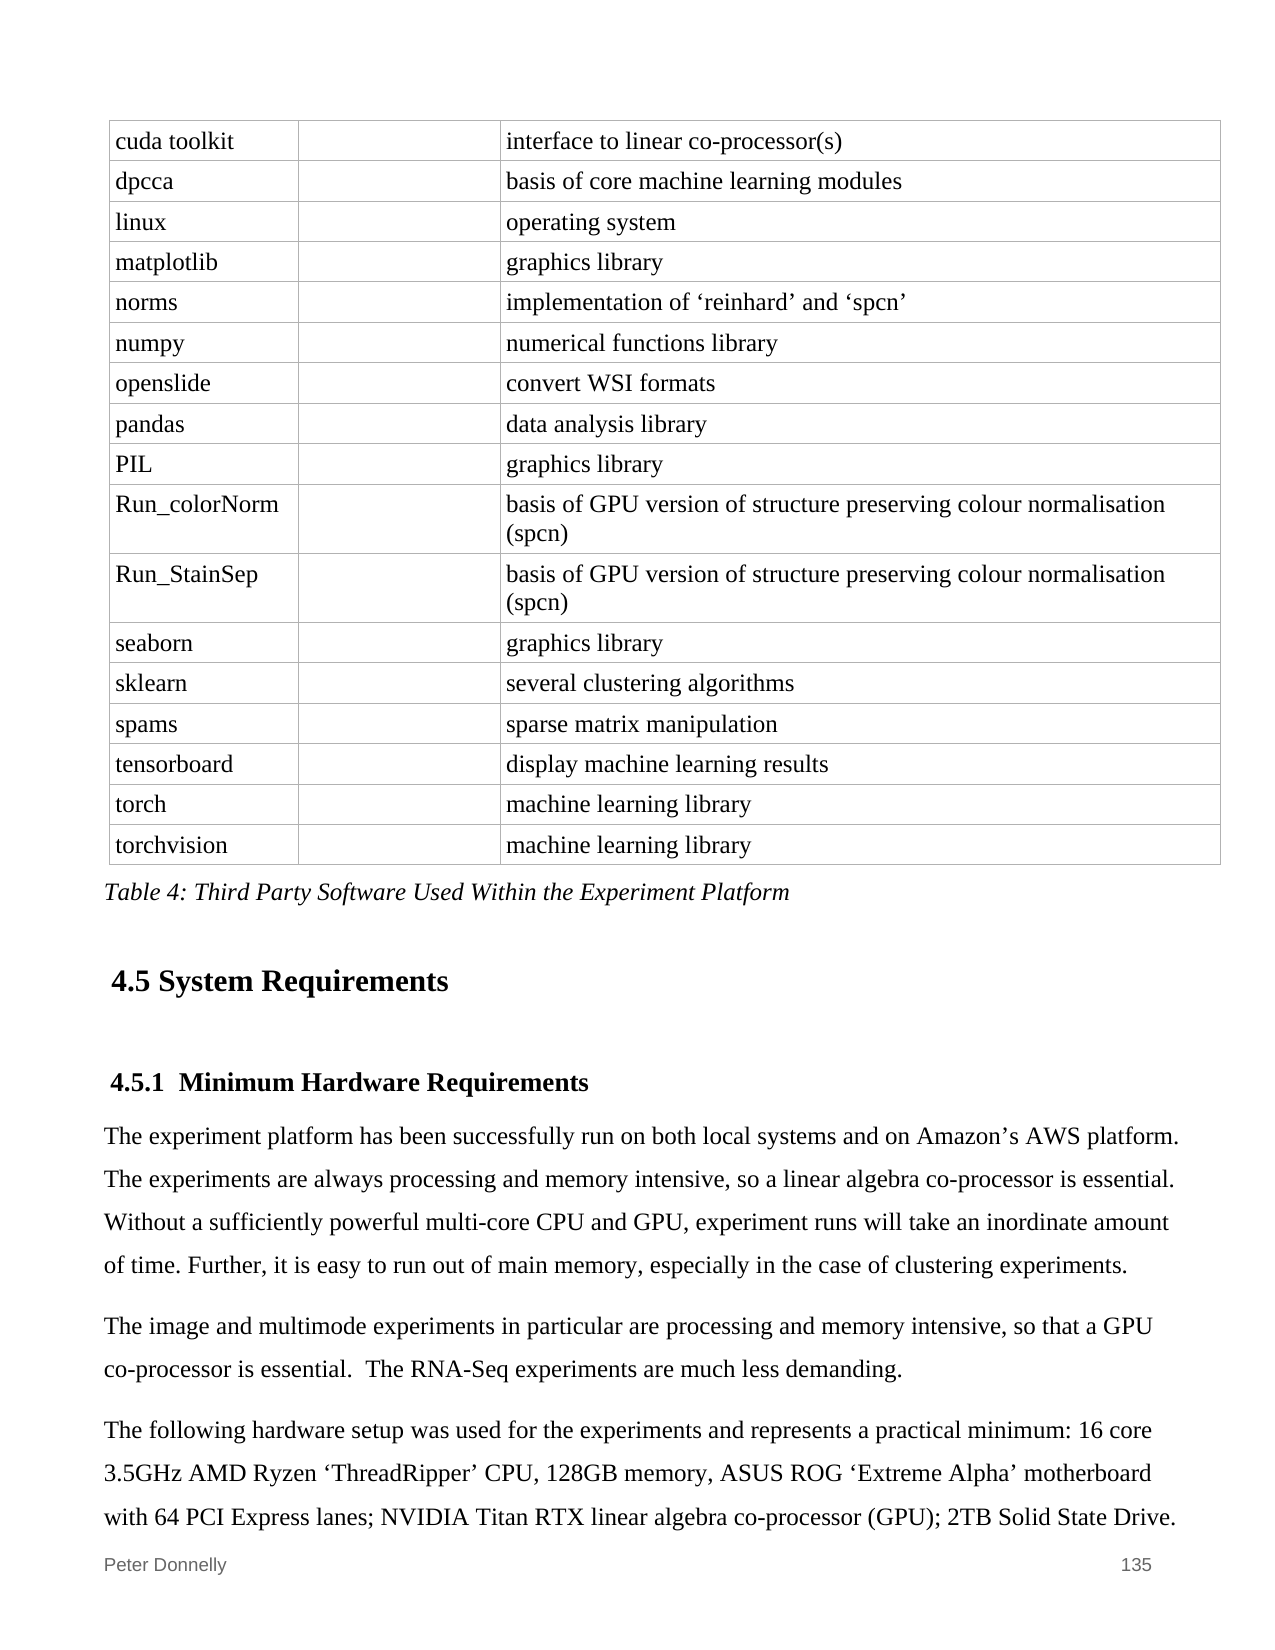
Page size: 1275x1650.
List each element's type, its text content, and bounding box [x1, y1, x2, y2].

table_cell dpcca [110, 161, 298, 201]
table_cell linux [110, 202, 298, 241]
table_cell seaborn [110, 623, 298, 662]
subtitle System Requirements [103, 963, 1181, 998]
text The experiment platform has been successfully run on both local systems and on Amazon’s AWS platform. The experiments are always processing and memory intensive, so a linear algebra co-processor is essential. Without a sufficiently powerful multi-core CPU and GPU, experiment runs will take an inordinate amount of time. Further, it is easy to run out of main memory, especially in the case of clustering experiments. [103, 1121, 1181, 1279]
table_cell cuda toolkit [110, 121, 298, 160]
table_cell numpy [110, 323, 298, 362]
table_cell machine learning library [501, 825, 1220, 864]
table_cell [299, 785, 500, 824]
table_cell several clustering algorithms [501, 663, 1220, 703]
table_cell [299, 704, 500, 743]
table_cell basis of core machine learning modules [501, 161, 1220, 201]
table_cell spams [110, 704, 298, 743]
table_cell torch [110, 785, 298, 824]
table_cell [299, 623, 500, 662]
table_cell implementation of ‘reinhard’ and ‘spcn’ [501, 282, 1220, 322]
table_cell interface to linear co-processor(s) [501, 121, 1220, 160]
table_cell [299, 444, 500, 483]
table_cell tensorboard [110, 744, 298, 783]
table_cell [299, 744, 500, 783]
table_cell convert WSI formats [501, 363, 1220, 403]
table_cell [299, 323, 500, 362]
text Table 4: Third Party Software Used Within the Experiment Platform [103, 877, 1181, 906]
table_cell graphics library [501, 623, 1220, 662]
subtitle Minimum Hardware Requirements [103, 1066, 1181, 1098]
table_cell data analysis library [501, 404, 1220, 443]
text The image and multimode experiments in particular are processing and memory intensive, so that a GPU co-processor is essential. The RNA-Seq experiments are much less demanding. [103, 1311, 1181, 1383]
table_cell Run_colorNorm [110, 485, 298, 553]
table_cell matplotlib [110, 242, 298, 281]
table_cell machine learning library [501, 785, 1220, 824]
text The following hardware setup was used for the experiments and represents a practical minimum: 16 core 3.5GHz AMD Ryzen ‘ThreadRipper’ CPU, 128GB memory, ASUS ROG ‘Extreme Alpha’ motherboard with 64 PCI Express lanes; NVIDIA Titan RTX linear algebra co-processor (GPU); 2TB Solid State Drive. [103, 1415, 1181, 1530]
table_cell graphics library [501, 242, 1220, 281]
table_cell openslide [110, 363, 298, 403]
table_cell pandas [110, 404, 298, 443]
table_cell graphics library [501, 444, 1220, 483]
table_cell [299, 485, 500, 553]
table_cell basis of GPU version of structure preserving colour normalisation (spcn) [501, 554, 1220, 622]
table_cell [299, 242, 500, 281]
table_cell [299, 554, 500, 622]
table_cell [299, 161, 500, 201]
table_cell norms [110, 282, 298, 322]
table_cell [299, 121, 500, 160]
table_cell [299, 363, 500, 403]
table_cell sklearn [110, 663, 298, 703]
table_cell Run_StainSep [110, 554, 298, 622]
table_cell [299, 202, 500, 241]
table_cell display machine learning results [501, 744, 1220, 783]
table_cell basis of GPU version of structure preserving colour normalisation (spcn) [501, 485, 1220, 553]
table_cell operating system [501, 202, 1220, 241]
table_cell [299, 282, 500, 322]
table_cell torchvision [110, 825, 298, 864]
table_cell [299, 663, 500, 703]
table_cell PIL [110, 444, 298, 483]
table_cell sparse matrix manipulation [501, 704, 1220, 743]
table_cell numerical functions library [501, 323, 1220, 362]
table_cell [299, 825, 500, 864]
table_cell [299, 404, 500, 443]
